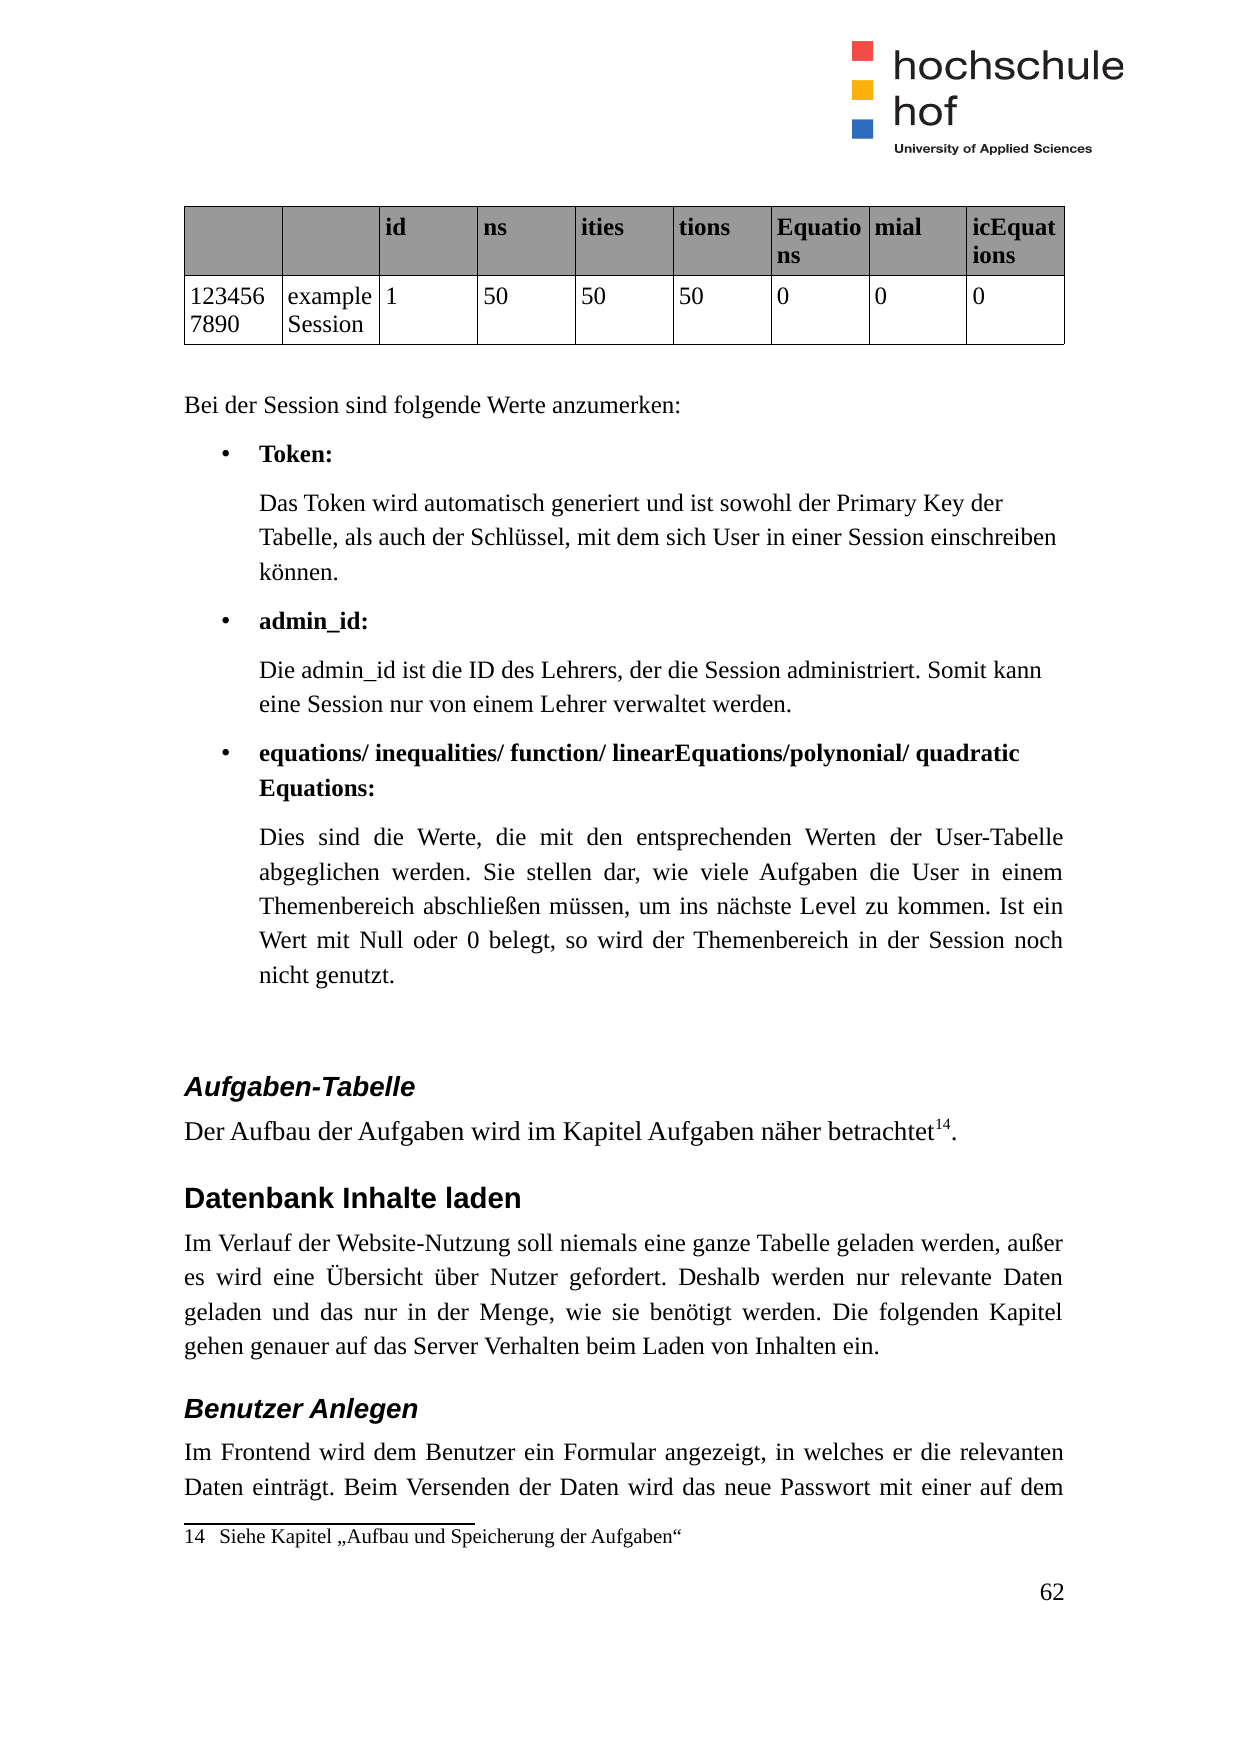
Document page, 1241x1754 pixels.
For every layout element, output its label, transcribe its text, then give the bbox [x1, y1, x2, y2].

table_cell 0 [967, 276, 1064, 344]
table_header id [380, 207, 477, 275]
subtitle Datenbank Inhalte laden [184, 1181, 1064, 1215]
table_header [185, 207, 282, 275]
text Im Verlauf der Website-Nutzung soll niemals eine ganze Tabelle geladen werden, außer es wird eine Übersicht über Nutzer gefordert. Deshalb werden nur relevante Daten geladen und das nur in der Menge, wie sie benötigt werden. Die folgenden Kapitel gehen genauer auf das Server Verhalten beim Laden von Inhalten ein. [184, 1228, 1064, 1360]
list Die admin_id ist die ID des Lehrers, der die Session administriert. Somit kann eine Session nur von einem Lehrer verwaltet werden. [221, 655, 1064, 718]
table_header Equations [772, 207, 869, 275]
table_header mial [870, 207, 966, 275]
picture [852, 41, 1124, 155]
table_cell exampleSession [283, 276, 379, 344]
table_cell 50 [674, 276, 771, 344]
table_header ns [478, 207, 575, 275]
table_cell 1 [380, 276, 477, 344]
table_cell 0 [772, 276, 869, 344]
text Bei der Session sind folgende Werte anzumerken: [184, 390, 1064, 418]
list admin_id: [221, 606, 1064, 635]
table_header ities [576, 207, 673, 275]
table_cell 1234567890 [185, 276, 282, 344]
list equations/ inequalities/ function/ linearEquations/polynonial/ quadratic Equations: [221, 738, 1064, 802]
list Dies sind die Werte, die mit den entsprechenden Werten der User-Tabelle abgeglichen werden. Sie stellen dar, wie viele Aufgaben die User in einem Themenbereich abschließen müssen, um ins nächste Level zu kommen. Ist ein Wert mit Null oder 0 belegt, so wird der Themenbereich in der Session noch nicht genutzt. [221, 822, 1064, 989]
text Der Aufbau der Aufgaben wird im Kapitel Aufgaben näher betrachtet. [184, 1115, 1064, 1146]
list Das Token wird automatisch generiert und ist sowohl der Primary Key der Tabelle, als auch der Schlüssel, mit dem sich User in einer Session einschreiben können. [221, 488, 1064, 586]
subtitle Aufgaben-Tabelle [184, 1071, 1064, 1102]
table_cell 0 [870, 276, 966, 344]
text Siehe Kapitel „Aufbau und Speicherung der Aufgaben“ [184, 1524, 1064, 1548]
table_header [283, 207, 379, 275]
table_header icEquations [967, 207, 1064, 275]
subtitle Benutzer Anlegen [184, 1393, 1064, 1424]
table_cell 50 [478, 276, 575, 344]
list Token: [221, 439, 1064, 468]
table_cell 50 [576, 276, 673, 344]
text Im Frontend wird dem Benutzer ein Formular angezeigt, in welches er die relevanten Daten einträgt. Beim Versenden der Daten wird das neue Passwort mit einer auf dem [184, 1437, 1064, 1500]
table_header tions [674, 207, 771, 275]
